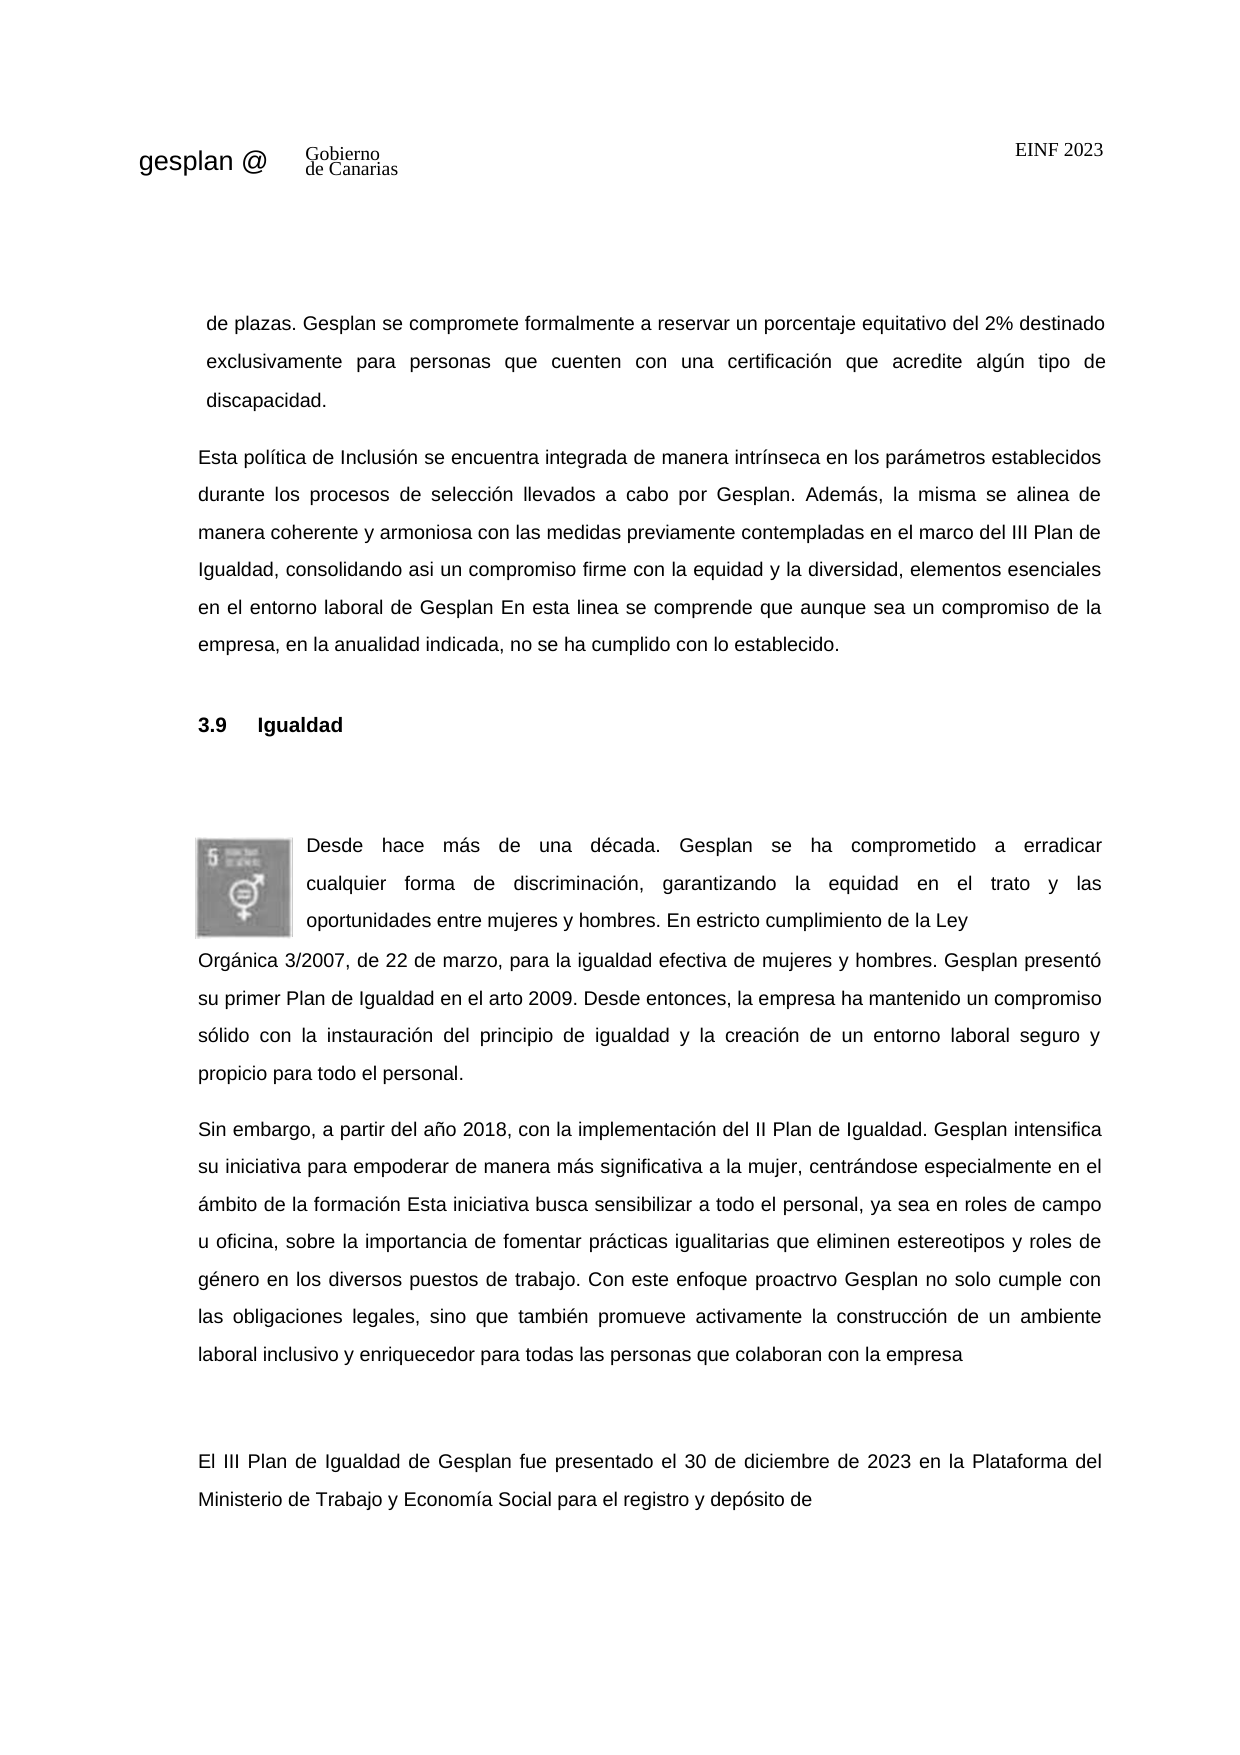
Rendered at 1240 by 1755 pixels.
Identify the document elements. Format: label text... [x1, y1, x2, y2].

text Desde hace más de una década. Gesplan se ha comprometido a erradicar cualquier forma de discriminación, garantizando la equidad en el trato y las oportunidades entre mujeres y hombres. En estricto cumplimiento de la Ley [306, 823, 1103, 935]
text gesplan @ [139, 148, 304, 175]
picture [195, 837, 293, 939]
text Gobierno [305, 148, 403, 163]
text de Canarias [305, 163, 403, 179]
list Igualdad [198, 716, 1126, 737]
text Esta política de Inclusión se encuentra integrada de manera intrínseca en los parámetros establecidos durante los procesos de selección llevados a cabo por Gesplan. Además, la misma se alinea de manera coherente y armoniosa con las medidas previamente contempladas en el marco del III Plan de Igualdad, consolidando asi un compromiso firme con la equidad y la diversidad, elementos esenciales en el entorno laboral de Gesplan En esta linea se comprende que aunque sea un compromiso de la empresa, en la anualidad indicada, no se ha cumplido con lo establecido. [198, 434, 1103, 659]
text El III Plan de Igualdad de Gesplan fue presentado el 30 de diciembre de 2023 en la Plataforma del Ministerio de Trabajo y Economía Social para el registro y depósito de [198, 1438, 1103, 1514]
text de plazas. Gesplan se compromete formalmente a reservar un porcentaje equitativo del 2% destinado exclusivamente para personas que cuenten con una certificación que acredite algún tipo de discapacidad. [206, 300, 1107, 415]
text EINF 2023 [1015, 141, 1106, 161]
text Sin embargo, a partir del año 2018, con la implementación del II Plan de Igualdad. Gesplan intensifica su iniciativa para empoderar de manera más significativa a la mujer, centrándose especialmente en el ámbito de la formación Esta iniciativa busca sensibilizar a todo el personal, ya sea en roles de campo u oficina, sobre la importancia de fomentar prácticas igualitarias que eliminen estereotipos y roles de género en los diversos puestos de trabajo. Con este enfoque proactrvo Gesplan no solo cumple con las obligaciones legales, sino que también promueve activamente la construcción de un ambiente laboral inclusivo y enriquecedor para todas las personas que colaboran con la empresa [198, 1106, 1103, 1369]
text Orgánica 3/2007, de 22 de marzo, para la igualdad efectiva de mujeres y hombres. Gesplan presentó su primer Plan de Igualdad en el arto 2009. Desde entonces, la empresa ha mantenido un compromiso sólido con la instauración del principio de igualdad y la creación de un entorno laboral seguro y propicio para todo el personal. [198, 937, 1103, 1087]
